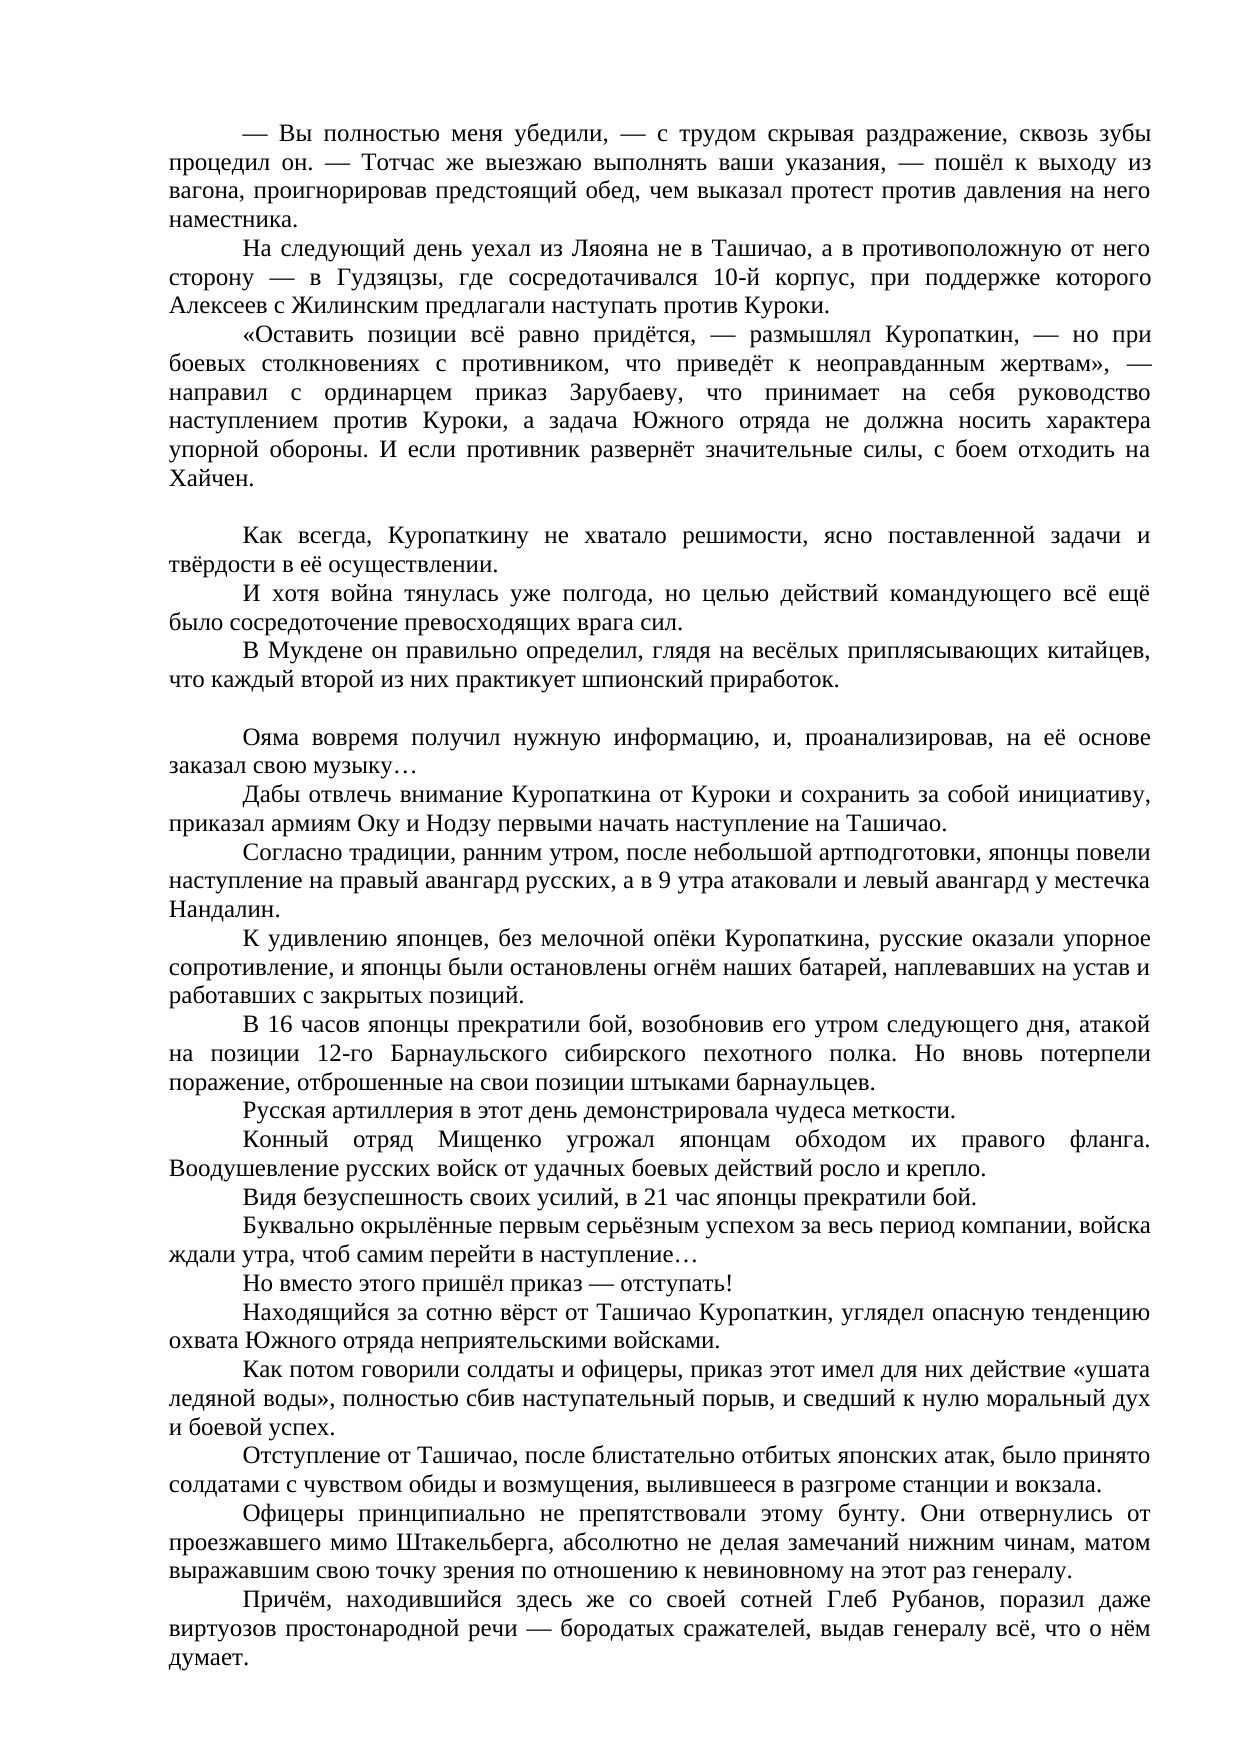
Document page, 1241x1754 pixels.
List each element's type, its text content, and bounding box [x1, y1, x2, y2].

text Но вместо этого пришёл приказ — отступать! [169, 1268, 1152, 1297]
text Отступление от Ташичао, после блистательно отбитых японских атак, было принято солдатами с чувством обиды и возмущения, вылившееся в разгроме станции и вокзала. [169, 1441, 1152, 1498]
text Как потом говорили солдаты и офицеры, приказ этот имел для них действие «ушата ледяной воды», полностью сбив наступательный порыв, и сведший к нулю моральный дух и боевой успех. [169, 1354, 1152, 1441]
text В 16 часов японцы прекратили бой, возобновив его утром следующего дня, атакой на позиции 12‑го Барнаульского сибирского пехотного полка. Но вновь потерпели поражение, отброшенные на свои позиции штыками барнаульцев. [169, 1009, 1152, 1096]
text Русская артиллерия в этот день демонстрировала чудеса меткости. [169, 1096, 1152, 1124]
text В Мукдене он правильно определил, глядя на весёлых приплясывающих китайцев, что каждый второй из них практикует шпионский приработок. [169, 636, 1152, 693]
text Ояма вовремя получил нужную информацию, и, проанализировав, на её основе заказал свою музыку… [169, 722, 1152, 779]
text — Вы полностью меня убедили, — с трудом скрывая раздражение, сквозь зубы процедил он. — Тотчас же выезжаю выполнять ваши указания, — пошёл к выходу из вагона, проигнорировав предстоящий обед, чем выказал протест против давления на него наместника. [169, 118, 1152, 233]
text Как всегда, Куропаткину не хватало решимости, ясно поставленной задачи и твёрдости в её осуществлении. [169, 521, 1152, 578]
text Причём, находившийся здесь же со своей сотней Глеб Рубанов, поразил даже виртуозов простонародной речи — бородатых сражателей, выдав генералу всё, что о нём думает. [169, 1584, 1152, 1671]
text Дабы отвлечь внимание Куропаткина от Куроки и сохранить за собой инициативу, приказал армиям Оку и Нодзу первыми начать наступление на Ташичао. [169, 779, 1152, 837]
text Буквально окрылённые первым серьёзным успехом за весь период компании, войска ждали утра, чтоб самим перейти в наступление… [169, 1211, 1152, 1268]
text На следующий день уехал из Ляояна не в Ташичао, а в противоположную от него сторону — в Гудзяцзы, где сосредотачивался 10‑й корпус, при поддержке которого Алексеев с Жилинским предлагали наступать против Куроки. [169, 233, 1152, 319]
text К удивлению японцев, без мелочной опёки Куропаткина, русские оказали упорное сопротивление, и японцы были остановлены огнём наших батарей, наплевавших на устав и работавших с закрытых позиций. [169, 923, 1152, 1009]
text Согласно традиции, ранним утром, после небольшой артподготовки, японцы повели наступление на правый авангард русских, а в 9 утра атаковали и левый авангард у местечка Нандалин. [169, 837, 1152, 923]
text Находящийся за сотню вёрст от Ташичао Куропаткин, углядел опасную тенденцию охвата Южного отряда неприятельскими войсками. [169, 1297, 1152, 1354]
text Видя безуспешность своих усилий, в 21 час японцы прекратили бой. [169, 1182, 1152, 1211]
text И хотя война тянулась уже полгода, но целью действий командующего всё ещё было сосредоточение превосходящих врага сил. [169, 578, 1152, 636]
text Офицеры принципиально не препятствовали этому бунту. Они отвернулись от проезжавшего мимо Штакельберга, абсолютно не делая замечаний нижним чинам, матом выражавшим свою точку зрения по отношению к невиновному на этот раз генералу. [169, 1498, 1152, 1584]
text «Оставить позиции всё равно придётся, — размышлял Куропаткин, — но при боевых столкновениях с противником, что приведёт к неоправданным жертвам», — направил с ординарцем приказ Зарубаеву, что принимает на себя руководство наступлением против Куроки, а задача Южного отряда не должна носить характера упорной обороны. И если противник развернёт значительные силы, с боем отходить на Хайчен. [169, 319, 1152, 492]
text Конный отряд Мищенко угрожал японцам обходом их правого фланга. Воодушевление русских войск от удачных боевых действий росло и крепло. [169, 1124, 1152, 1182]
